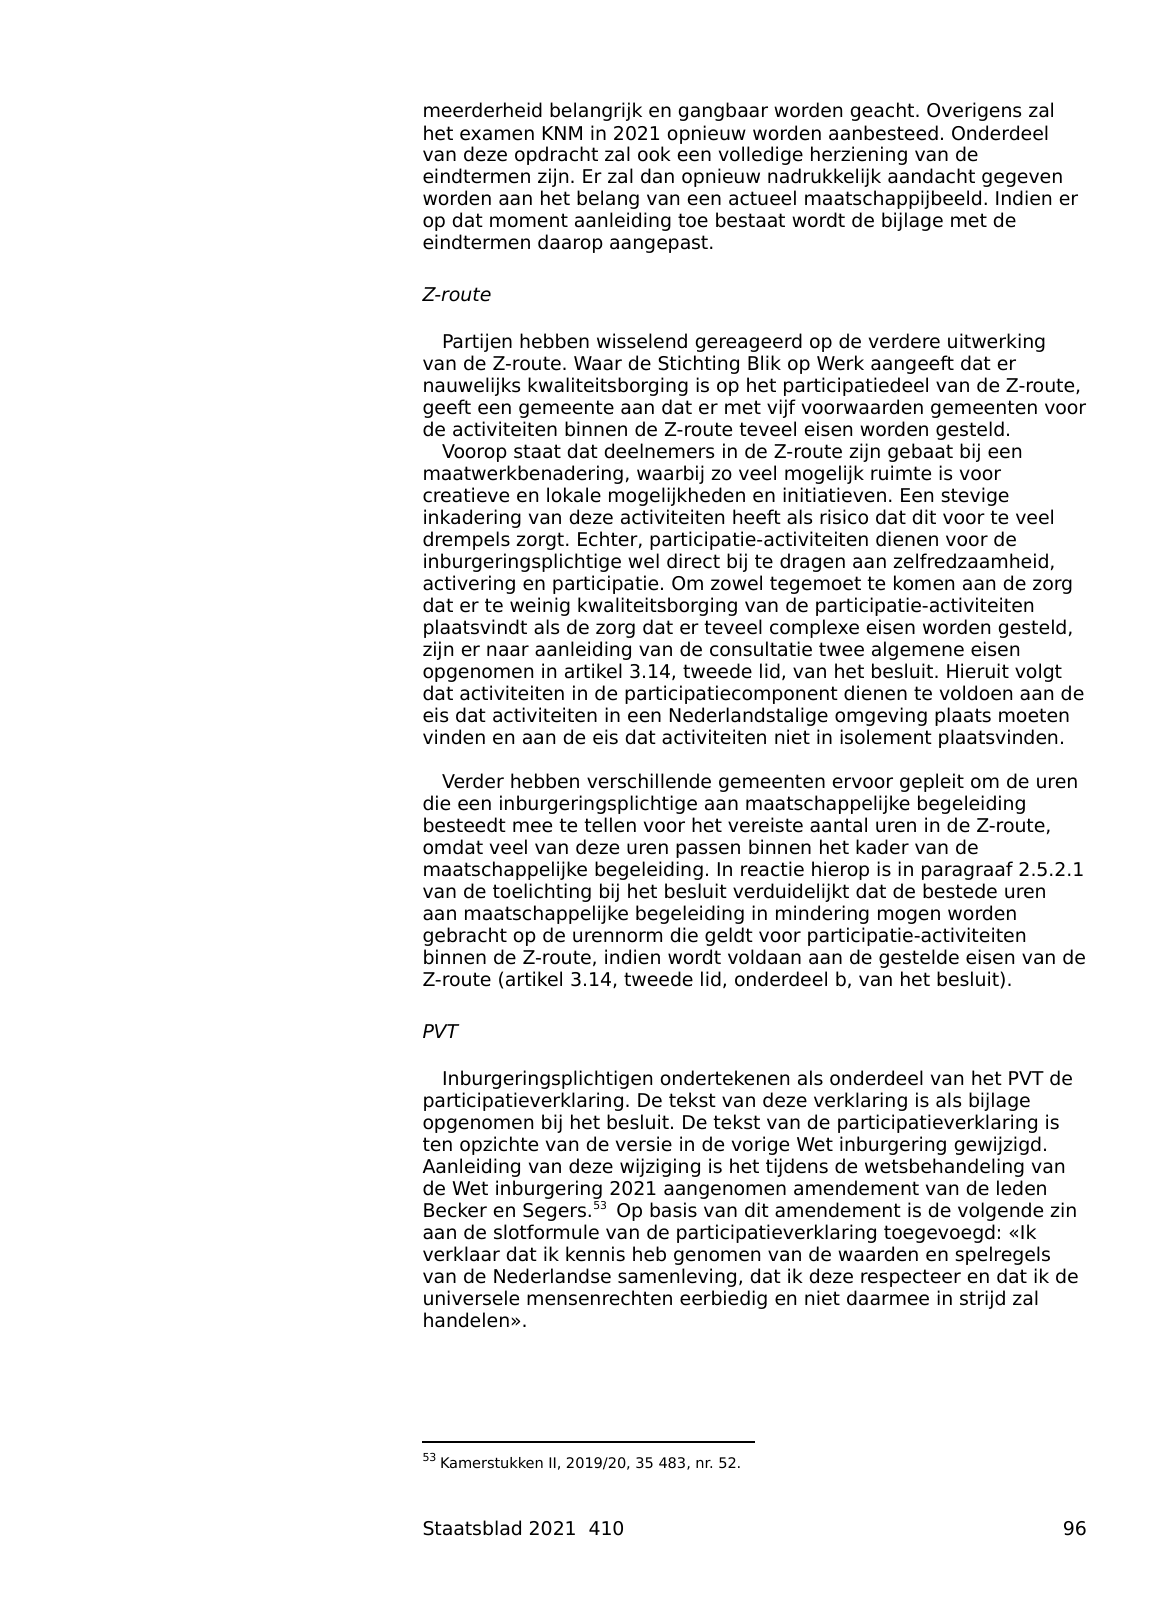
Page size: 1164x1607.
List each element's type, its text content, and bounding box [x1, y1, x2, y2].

text meerderheid belangrijk en gangbaar worden geacht. Overigens zal het examen KNM in 2021 opnieuw worden aanbesteed. Onderdeel van deze opdracht zal ook een volledige herziening van de eindtermen zijn. Er zal dan opnieuw nadrukkelijk aandacht gegeven worden aan het belang van een actueel maatschappijbeeld. Indien er op dat moment aanleiding toe bestaat wordt de bijlage met de eindtermen daarop aangepast. [422, 100, 1087, 254]
text Kamerstukken II, 2019/20, 35 483, nr. 52. [422, 1451, 1087, 1473]
subtitle Z-route [422, 284, 1087, 306]
subtitle PVT [422, 1021, 1087, 1043]
text Verder hebben verschillende gemeenten ervoor gepleit om de uren die een inburgeringsplichtige aan maatschappelijke begeleiding besteedt mee te tellen voor het vereiste aantal uren in de Z-route, omdat veel van deze uren passen binnen het kader van de maatschappelijke begeleiding. In reactie hierop is in paragraaf 2.5.2.1 van de toelichting bij het besluit verduidelijkt dat de bestede uren aan maatschappelijke begeleiding in mindering mogen worden gebracht op de urennorm die geldt voor participatie-activiteiten binnen de Z-route, indien wordt voldaan aan de gestelde eisen van de Z-route (artikel 3.14, tweede lid, onderdeel b, van het besluit). [422, 771, 1087, 991]
text Voorop staat dat deelnemers in de Z-route zijn gebaat bij een maatwerkbenadering, waarbij zo veel mogelijk ruimte is voor creatieve en lokale mogelijkheden en initiatieven. Een stevige inkadering van deze activiteiten heeft als risico dat dit voor te veel drempels zorgt. Echter, participatie-activiteiten dienen voor de inburgeringsplichtige wel direct bij te dragen aan zelfredzaamheid, activering en participatie. Om zowel tegemoet te komen aan de zorg dat er te weinig kwaliteitsborging van de participatie-activiteiten plaatsvindt als de zorg dat er teveel complexe eisen worden gesteld, zijn er naar aanleiding van de consultatie twee algemene eisen opgenomen in artikel 3.14, tweede lid, van het besluit. Hieruit volgt dat activiteiten in de participatiecomponent dienen te voldoen aan de eis dat activiteiten in een Nederlandstalige omgeving plaats moeten vinden en aan de eis dat activiteiten niet in isolement plaatsvinden. [422, 441, 1087, 749]
text Inburgeringsplichtigen ondertekenen als onderdeel van het PVT de participatieverklaring. De tekst van deze verklaring is als bijlage opgenomen bij het besluit. De tekst van de participatieverklaring is ten opzichte van de versie in de vorige Wet inburgering gewijzigd. Aanleiding van deze wijziging is het tijdens de wetsbehandeling van de Wet inburgering 2021 aangenomen amendement van de leden Becker en Segers. Op basis van dit amendement is de volgende zin aan de slotformule van de participatieverklaring toegevoegd: «Ik verklaar dat ik kennis heb genomen van de waarden en spelregels van de Nederlandse samenleving, dat ik deze respecteer en dat ik de universele mensenrechten eerbiedig en niet daarmee in strijd zal handelen». [422, 1068, 1087, 1332]
text Partijen hebben wisselend gereageerd op de verdere uitwerking van de Z-route. Waar de Stichting Blik op Werk aangeeft dat er nauwelijks kwaliteitsborging is op het participatiedeel van de Z-route, geeft een gemeente aan dat er met vijf voorwaarden gemeenten voor de activiteiten binnen de Z-route teveel eisen worden gesteld. [422, 331, 1087, 441]
